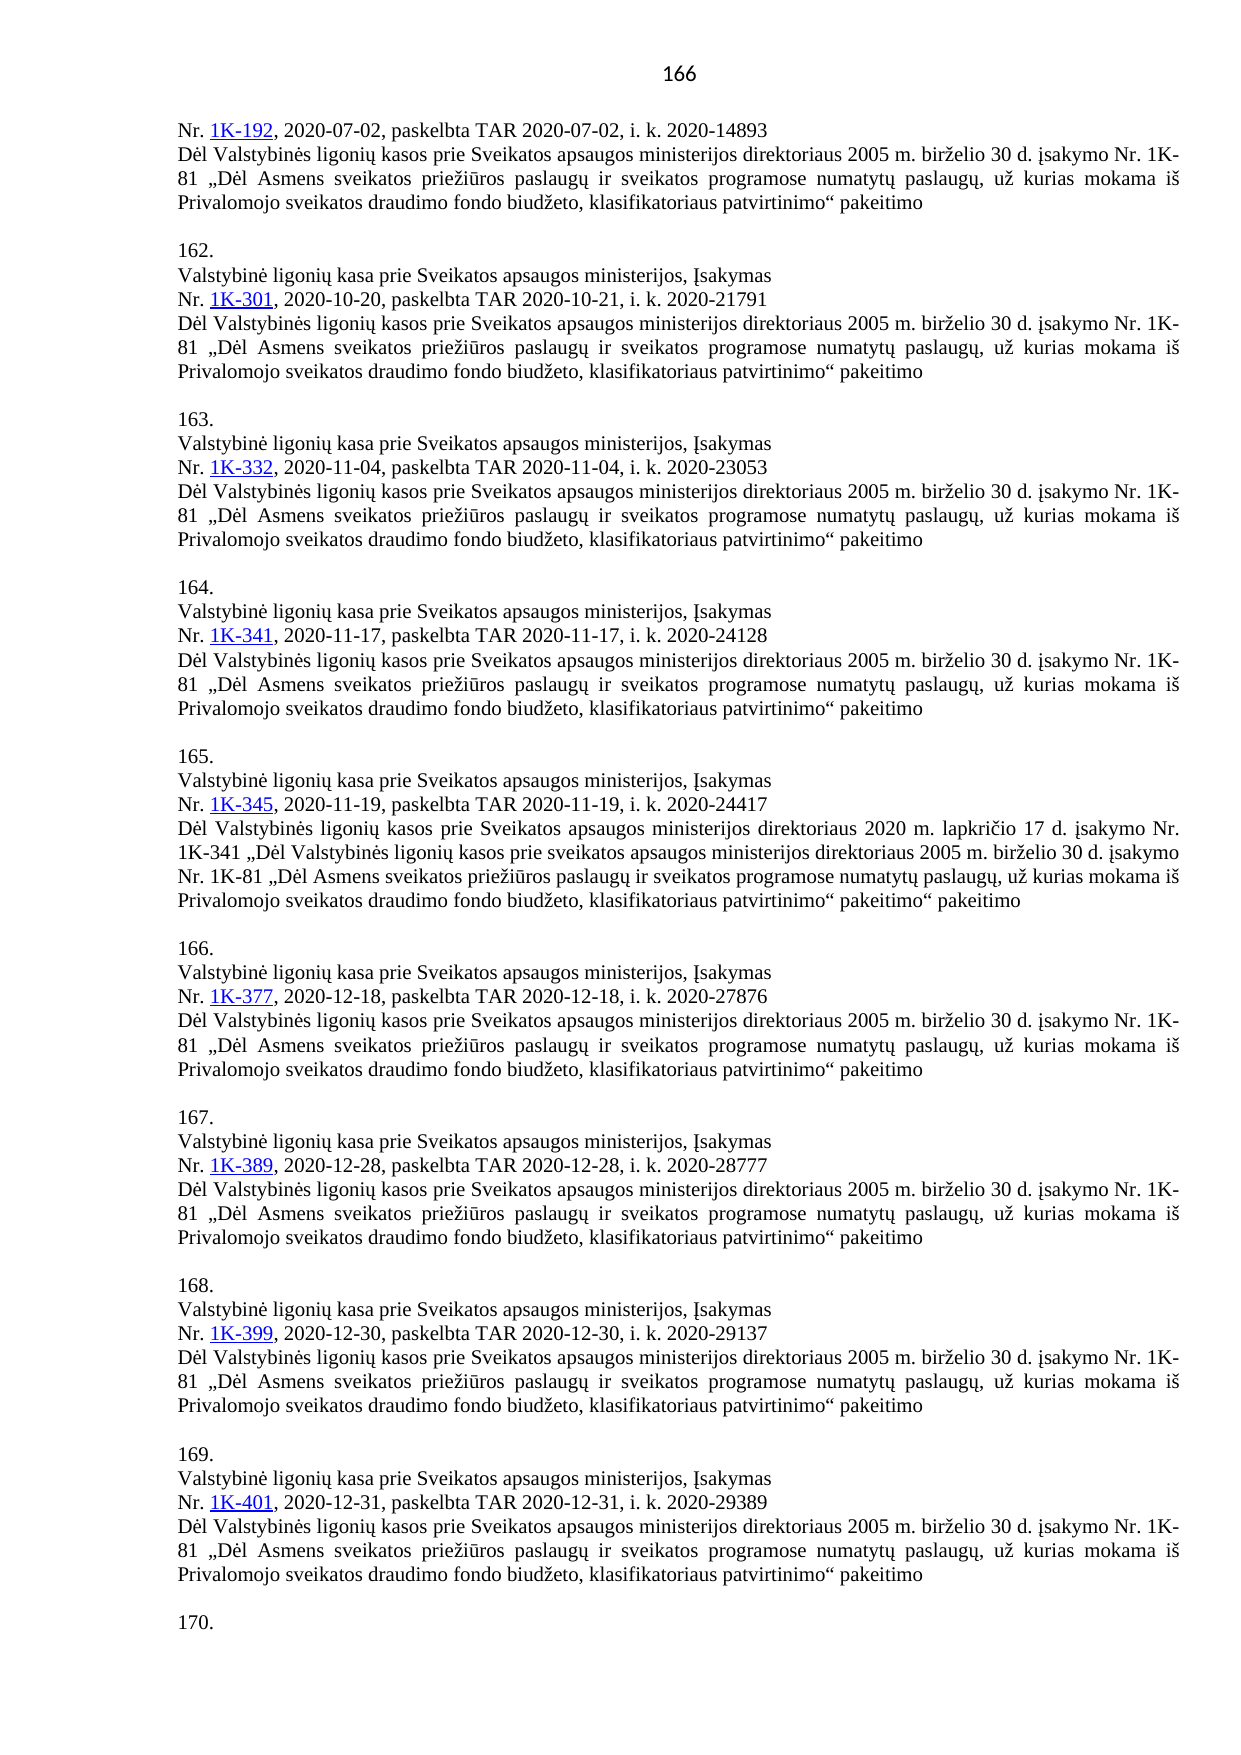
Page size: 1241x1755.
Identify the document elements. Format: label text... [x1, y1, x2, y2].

text Valstybinė ligonių kasa prie Sveikatos apsaugos ministerijos, Įsakymas [177, 960, 1181, 984]
text Dėl Valstybinės ligonių kasos prie Sveikatos apsaugos ministerijos direktoriaus 2005 m. birželio 30 d. įsakymo Nr. 1K-81 „Dėl Asmens sveikatos priežiūros paslaugų ir sveikatos programose numatytų paslaugų, už kurias mokama iš Privalomojo sveikatos draudimo fondo biudžeto, klasifikatoriaus patvirtinimo“ pakeitimo [177, 311, 1181, 383]
text Dėl Valstybinės ligonių kasos prie Sveikatos apsaugos ministerijos direktoriaus 2005 m. birželio 30 d. įsakymo Nr. 1K-81 „Dėl Asmens sveikatos priežiūros paslaugų ir sveikatos programose numatytų paslaugų, už kurias mokama iš Privalomojo sveikatos draudimo fondo biudžeto, klasifikatoriaus patvirtinimo“ pakeitimo [177, 1008, 1181, 1081]
text Valstybinė ligonių kasa prie Sveikatos apsaugos ministerijos, Įsakymas [177, 262, 1181, 287]
text Nr. 1K-301, 2020-10-20, paskelbta TAR 2020-10-21, i. k. 2020-21791 [177, 287, 1181, 311]
text Valstybinė ligonių kasa prie Sveikatos apsaugos ministerijos, Įsakymas [177, 599, 1181, 623]
text Valstybinė ligonių kasa prie Sveikatos apsaugos ministerijos, Įsakymas [177, 1129, 1181, 1153]
text Nr. 1K-192, 2020-07-02, paskelbta TAR 2020-07-02, i. k. 2020-14893 [177, 118, 1181, 142]
text 167. [177, 1105, 1181, 1129]
text 163. [177, 407, 1181, 431]
text Dėl Valstybinės ligonių kasos prie Sveikatos apsaugos ministerijos direktoriaus 2005 m. birželio 30 d. įsakymo Nr. 1K-81 „Dėl Asmens sveikatos priežiūros paslaugų ir sveikatos programose numatytų paslaugų, už kurias mokama iš Privalomojo sveikatos draudimo fondo biudžeto, klasifikatoriaus patvirtinimo“ pakeitimo [177, 1345, 1181, 1417]
text 162. [177, 238, 1181, 262]
text Nr. 1K-399, 2020-12-30, paskelbta TAR 2020-12-30, i. k. 2020-29137 [177, 1321, 1181, 1345]
text Nr. 1K-377, 2020-12-18, paskelbta TAR 2020-12-18, i. k. 2020-27876 [177, 984, 1181, 1008]
text 168. [177, 1273, 1181, 1297]
text Dėl Valstybinės ligonių kasos prie Sveikatos apsaugos ministerijos direktoriaus 2005 m. birželio 30 d. įsakymo Nr. 1K-81 „Dėl Asmens sveikatos priežiūros paslaugų ir sveikatos programose numatytų paslaugų, už kurias mokama iš Privalomojo sveikatos draudimo fondo biudžeto, klasifikatoriaus patvirtinimo“ pakeitimo [177, 1514, 1181, 1586]
text Nr. 1K-332, 2020-11-04, paskelbta TAR 2020-11-04, i. k. 2020-23053 [177, 455, 1181, 479]
text 169. [177, 1442, 1181, 1466]
text Nr. 1K-401, 2020-12-31, paskelbta TAR 2020-12-31, i. k. 2020-29389 [177, 1490, 1181, 1514]
text 165. [177, 744, 1181, 768]
text 170. [177, 1610, 1181, 1634]
text Nr. 1K-389, 2020-12-28, paskelbta TAR 2020-12-28, i. k. 2020-28777 [177, 1153, 1181, 1177]
text Nr. 1K-345, 2020-11-19, paskelbta TAR 2020-11-19, i. k. 2020-24417 [177, 792, 1181, 816]
text Dėl Valstybinės ligonių kasos prie Sveikatos apsaugos ministerijos direktoriaus 2005 m. birželio 30 d. įsakymo Nr. 1K-81 „Dėl Asmens sveikatos priežiūros paslaugų ir sveikatos programose numatytų paslaugų, už kurias mokama iš Privalomojo sveikatos draudimo fondo biudžeto, klasifikatoriaus patvirtinimo“ pakeitimo [177, 479, 1181, 551]
text Valstybinė ligonių kasa prie Sveikatos apsaugos ministerijos, Įsakymas [177, 431, 1181, 455]
text Valstybinė ligonių kasa prie Sveikatos apsaugos ministerijos, Įsakymas [177, 768, 1181, 792]
text Dėl Valstybinės ligonių kasos prie Sveikatos apsaugos ministerijos direktoriaus 2005 m. birželio 30 d. įsakymo Nr. 1K-81 „Dėl Asmens sveikatos priežiūros paslaugų ir sveikatos programose numatytų paslaugų, už kurias mokama iš Privalomojo sveikatos draudimo fondo biudžeto, klasifikatoriaus patvirtinimo“ pakeitimo [177, 142, 1181, 214]
text Nr. 1K-341, 2020-11-17, paskelbta TAR 2020-11-17, i. k. 2020-24128 [177, 623, 1181, 647]
text Valstybinė ligonių kasa prie Sveikatos apsaugos ministerijos, Įsakymas [177, 1466, 1181, 1490]
text 166. [177, 936, 1181, 960]
text Valstybinė ligonių kasa prie Sveikatos apsaugos ministerijos, Įsakymas [177, 1297, 1181, 1321]
text Dėl Valstybinės ligonių kasos prie Sveikatos apsaugos ministerijos direktoriaus 2005 m. birželio 30 d. įsakymo Nr. 1K-81 „Dėl Asmens sveikatos priežiūros paslaugų ir sveikatos programose numatytų paslaugų, už kurias mokama iš Privalomojo sveikatos draudimo fondo biudžeto, klasifikatoriaus patvirtinimo“ pakeitimo [177, 647, 1181, 720]
text 164. [177, 575, 1181, 599]
text Dėl Valstybinės ligonių kasos prie Sveikatos apsaugos ministerijos direktoriaus 2005 m. birželio 30 d. įsakymo Nr. 1K-81 „Dėl Asmens sveikatos priežiūros paslaugų ir sveikatos programose numatytų paslaugų, už kurias mokama iš Privalomojo sveikatos draudimo fondo biudžeto, klasifikatoriaus patvirtinimo“ pakeitimo [177, 1177, 1181, 1249]
text Dėl Valstybinės ligonių kasos prie Sveikatos apsaugos ministerijos direktoriaus 2020 m. lapkričio 17 d. įsakymo Nr. 1K-341 „Dėl Valstybinės ligonių kasos prie sveikatos apsaugos ministerijos direktoriaus 2005 m. birželio 30 d. įsakymo Nr. 1K-81 „Dėl Asmens sveikatos priežiūros paslaugų ir sveikatos programose numatytų paslaugų, už kurias mokama iš Privalomojo sveikatos draudimo fondo biudžeto, klasifikatoriaus patvirtinimo“ pakeitimo“ pakeitimo [177, 816, 1181, 912]
